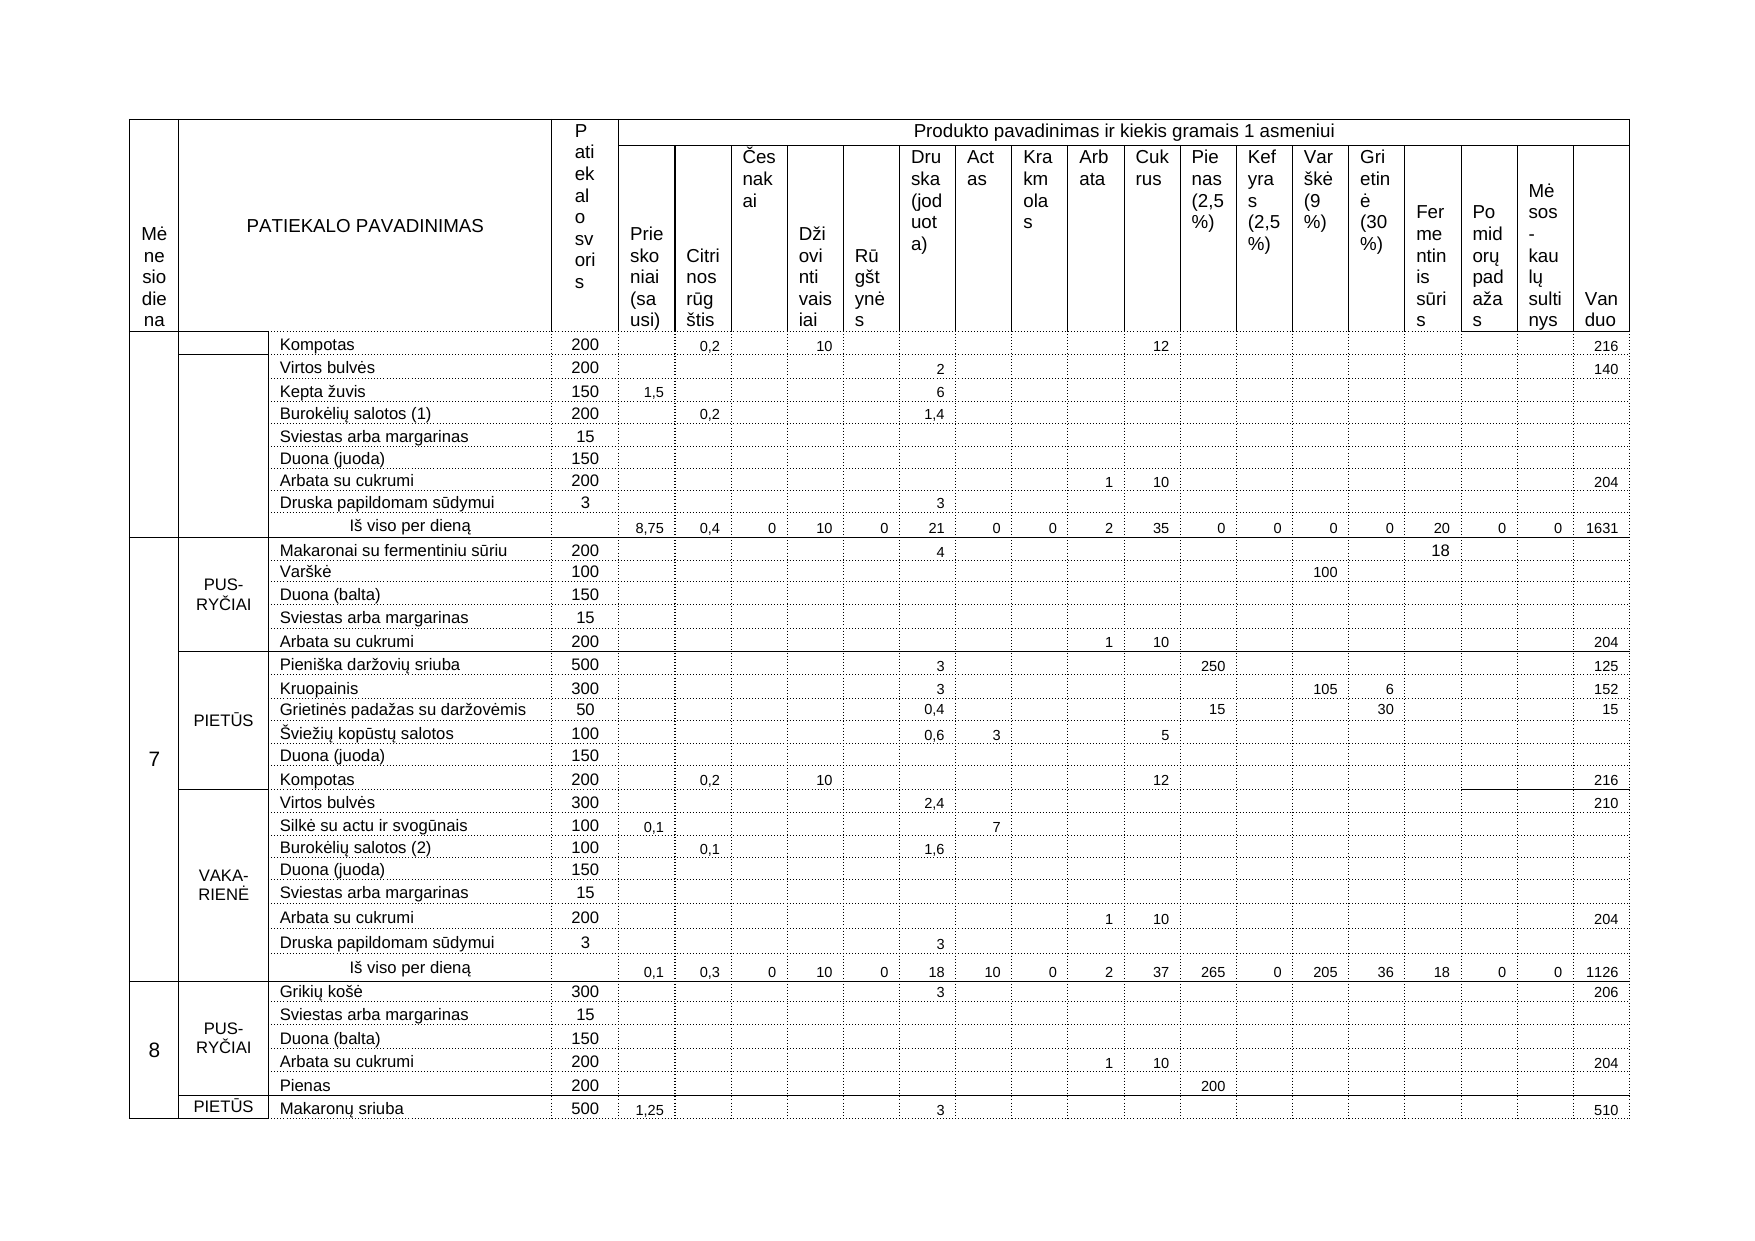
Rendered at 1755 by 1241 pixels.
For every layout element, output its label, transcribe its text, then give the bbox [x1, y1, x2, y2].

table_cell [1517, 446, 1573, 468]
table_cell 5 [1124, 720, 1180, 743]
table_cell [675, 1096, 731, 1118]
table_cell 0,2 [675, 765, 731, 788]
table_header Mėnesio diena [130, 120, 178, 331]
table_cell [1349, 720, 1405, 743]
table_cell 100 [552, 835, 619, 857]
table_cell [619, 652, 675, 674]
table_cell [1180, 903, 1236, 927]
table_cell [1461, 857, 1517, 879]
table_cell [787, 560, 843, 581]
table_cell [731, 674, 787, 698]
table_cell 15 [552, 1001, 619, 1024]
table_cell [956, 1096, 1012, 1118]
table_cell 3 [552, 928, 619, 952]
table_cell [843, 789, 899, 812]
table_cell [1405, 765, 1461, 788]
table_cell [787, 378, 843, 401]
table_cell 0 [1236, 512, 1292, 537]
table_cell [675, 1048, 731, 1071]
table_cell 105 [1293, 674, 1349, 698]
table_cell [843, 982, 899, 1001]
table_cell 10 [787, 953, 843, 981]
table_cell [787, 1001, 843, 1024]
table_cell 140 [1573, 354, 1629, 377]
table_cell 100 [552, 720, 619, 743]
table_cell [1124, 378, 1180, 401]
table_cell [731, 743, 787, 765]
table_cell [900, 743, 956, 765]
table_cell Makaronų sriuba [269, 1096, 552, 1118]
table_cell [1517, 652, 1573, 674]
table_cell [1012, 581, 1068, 604]
table_cell [1349, 1001, 1405, 1024]
table_cell [1517, 928, 1573, 952]
table_cell [675, 538, 731, 560]
table_cell [1124, 1024, 1180, 1048]
table_cell [731, 604, 787, 627]
table_cell Kepta žuvis [269, 378, 552, 401]
table_cell [900, 1024, 956, 1048]
table_cell [731, 928, 787, 952]
table_cell 18 [900, 953, 956, 981]
table_cell [619, 628, 675, 651]
table_cell 18 [1405, 953, 1461, 981]
table_cell 0 [1012, 953, 1068, 981]
table_cell [1517, 1096, 1573, 1118]
table_cell [843, 628, 899, 651]
table_cell [1517, 490, 1573, 512]
table_cell 3 [900, 490, 956, 512]
table_cell 1,5 [619, 378, 675, 401]
table_cell [1068, 1096, 1124, 1118]
table_cell Duona (balta) [269, 581, 552, 604]
table_cell 100 [552, 560, 619, 581]
table_cell [1236, 857, 1292, 879]
table_cell [843, 743, 899, 765]
table_cell [179, 355, 268, 537]
table_cell [1236, 1001, 1292, 1024]
table_cell Duona (balta) [269, 1024, 552, 1048]
table_cell [1293, 423, 1349, 446]
table_cell [1517, 401, 1573, 423]
table_cell 200 [552, 538, 619, 560]
table_cell [956, 331, 1012, 354]
table_cell [1517, 903, 1573, 927]
table_cell [619, 560, 675, 581]
table_cell [1236, 378, 1292, 401]
table_cell [731, 538, 787, 560]
table_cell [1293, 835, 1349, 857]
table_cell [1573, 401, 1629, 423]
table_cell [1012, 538, 1068, 560]
table_cell 1631 [1573, 512, 1629, 537]
table_cell [619, 674, 675, 698]
table_cell [1405, 879, 1461, 902]
table_cell Kompotas [269, 765, 552, 788]
table_cell [619, 1071, 675, 1095]
table_cell [1012, 490, 1068, 512]
table_cell [1012, 789, 1068, 812]
table_cell 18 [1405, 538, 1461, 560]
table_cell [787, 446, 843, 468]
table_cell [900, 903, 956, 927]
table_cell [956, 674, 1012, 698]
table_cell 12 [1124, 331, 1180, 354]
table_cell [1236, 354, 1292, 377]
table_cell [1517, 1001, 1573, 1024]
table_cell [787, 652, 843, 674]
table_cell [843, 423, 899, 446]
table_cell [1012, 560, 1068, 581]
table_cell [731, 446, 787, 468]
table_cell [1068, 982, 1124, 1001]
table_cell [1012, 628, 1068, 651]
table_cell [956, 423, 1012, 446]
table_cell [900, 628, 956, 651]
table_cell [1012, 652, 1068, 674]
table_cell [1180, 490, 1236, 512]
table_cell [1124, 928, 1180, 952]
table_cell [787, 628, 843, 651]
table_cell [787, 674, 843, 698]
table_cell [1293, 720, 1349, 743]
table_cell [675, 879, 731, 902]
table_cell [1012, 928, 1068, 952]
table_cell [1461, 903, 1517, 927]
table_cell [956, 652, 1012, 674]
table_cell [1012, 1024, 1068, 1048]
table_cell [130, 332, 178, 537]
table_cell 2,4 [900, 789, 956, 812]
table_cell [619, 490, 675, 512]
table_cell 8,75 [619, 512, 675, 537]
table_cell [787, 1024, 843, 1048]
table_cell [619, 765, 675, 788]
table_cell [1461, 490, 1517, 512]
table_cell [1236, 835, 1292, 857]
table_cell 150 [552, 446, 619, 468]
table_cell [1461, 1096, 1517, 1118]
table_cell [1180, 879, 1236, 902]
table_cell [731, 490, 787, 512]
table_cell [731, 581, 787, 604]
table_cell 200 [552, 401, 619, 423]
table_cell [1405, 560, 1461, 581]
table_cell [1405, 652, 1461, 674]
table_cell [1517, 674, 1573, 698]
table_cell [731, 812, 787, 835]
table_cell [1461, 354, 1517, 377]
table_cell Vanduo [1574, 146, 1629, 331]
table_cell [1124, 490, 1180, 512]
table_cell [1236, 928, 1292, 952]
table_cell 2 [1068, 512, 1124, 537]
table_cell [1405, 903, 1461, 927]
table_cell [1405, 1071, 1461, 1095]
table_cell 3 [900, 1096, 956, 1118]
table_cell [1349, 581, 1405, 604]
table_cell [900, 1001, 956, 1024]
table_cell [731, 331, 787, 354]
table_cell [1349, 743, 1405, 765]
table_cell Pienas [269, 1071, 552, 1095]
table_cell [1068, 446, 1124, 468]
table_cell [1236, 698, 1292, 720]
table_cell [843, 354, 899, 377]
table_cell [956, 1001, 1012, 1024]
table_cell [1405, 378, 1461, 401]
table_cell [179, 332, 268, 354]
table_cell [619, 928, 675, 952]
table_cell 0,4 [900, 698, 956, 720]
table_cell [1236, 765, 1292, 788]
table_cell Pieniška daržovių sriuba [269, 652, 552, 674]
table_cell [1124, 879, 1180, 902]
table_cell [1349, 982, 1405, 1001]
table_cell [1180, 1096, 1236, 1118]
table_cell [619, 903, 675, 927]
table_cell [675, 628, 731, 651]
table_cell [1349, 789, 1405, 812]
table_cell Duona (juoda) [269, 446, 552, 468]
table_cell [1349, 331, 1405, 354]
table_cell 1 [1068, 1048, 1124, 1071]
table_cell 0,2 [675, 401, 731, 423]
table_cell [1068, 765, 1124, 788]
table_cell [1293, 1096, 1349, 1118]
table_cell 3 [900, 982, 956, 1001]
table_cell [1517, 765, 1573, 788]
table_cell [1236, 879, 1292, 902]
table_cell 0 [731, 512, 787, 537]
table_cell 200 [552, 628, 619, 651]
table_cell 200 [552, 903, 619, 927]
table_cell [1180, 581, 1236, 604]
table_cell [843, 468, 899, 490]
table_cell [1124, 835, 1180, 857]
table_cell [843, 674, 899, 698]
table_cell [1068, 354, 1124, 377]
table_cell [1461, 1071, 1517, 1095]
table_cell 4 [900, 538, 956, 560]
table_cell [675, 490, 731, 512]
table_cell [1573, 1024, 1629, 1048]
table_cell [1068, 720, 1124, 743]
table_cell [1068, 812, 1124, 835]
table_cell Grietinės padažas su daržovėmis [269, 698, 552, 720]
table_cell 200 [552, 468, 619, 490]
table_cell [1517, 581, 1573, 604]
table_cell Česnakai [732, 146, 787, 331]
table_cell 204 [1573, 1048, 1629, 1071]
table_cell [675, 698, 731, 720]
table_cell [1517, 604, 1573, 627]
table_cell [843, 928, 899, 952]
table_cell 1,4 [900, 401, 956, 423]
table_cell [1349, 857, 1405, 879]
table_cell [1180, 720, 1236, 743]
table_cell [1236, 1096, 1292, 1118]
table_cell 205 [1293, 953, 1349, 981]
table_cell [1461, 538, 1517, 560]
table_cell [731, 765, 787, 788]
table_cell [1461, 1001, 1517, 1024]
table_cell [1124, 354, 1180, 377]
table_cell [900, 1048, 956, 1071]
table_cell [1349, 378, 1405, 401]
table_cell [1012, 423, 1068, 446]
table_cell [1012, 378, 1068, 401]
table_cell Mėsos-kaulų sultinys [1518, 146, 1573, 331]
table_cell [1236, 982, 1292, 1001]
table_cell [1180, 560, 1236, 581]
table_cell [619, 354, 675, 377]
table_cell [1012, 674, 1068, 698]
table_cell Arbata su cukrumi [269, 1048, 552, 1071]
table_cell [1124, 604, 1180, 627]
table_cell 12 [1124, 765, 1180, 788]
table_cell 0 [843, 512, 899, 537]
table_cell [1349, 401, 1405, 423]
table_cell [787, 468, 843, 490]
table_cell [843, 812, 899, 835]
table_cell 200 [552, 1071, 619, 1095]
table_cell [1405, 928, 1461, 952]
table_cell [731, 423, 787, 446]
table_cell [956, 835, 1012, 857]
table_cell 15 [1573, 698, 1629, 720]
table_cell [1012, 903, 1068, 927]
table_cell [1180, 674, 1236, 698]
table_cell [619, 1024, 675, 1048]
table_cell [787, 581, 843, 604]
table_cell [1517, 560, 1573, 581]
table_cell [1461, 560, 1517, 581]
table_cell [1236, 1071, 1292, 1095]
table_cell 0 [1180, 512, 1236, 537]
table_cell 200 [1180, 1071, 1236, 1095]
table_cell 6 [1349, 674, 1405, 698]
table_cell [843, 698, 899, 720]
table_cell [956, 765, 1012, 788]
table_cell [675, 604, 731, 627]
table_cell Actas [956, 146, 1011, 331]
table_cell [1236, 903, 1292, 927]
table_cell [1405, 581, 1461, 604]
table_cell [1293, 401, 1349, 423]
table_cell [552, 512, 619, 537]
table_cell [619, 538, 675, 560]
table_cell [1349, 354, 1405, 377]
table_cell 0,1 [619, 812, 675, 835]
table_cell [956, 857, 1012, 879]
table_cell [675, 378, 731, 401]
table_cell 206 [1573, 982, 1629, 1001]
table_cell [956, 1048, 1012, 1071]
table_cell [1573, 1001, 1629, 1024]
table_cell [1236, 652, 1292, 674]
table_cell [1461, 446, 1517, 468]
table_cell 265 [1180, 953, 1236, 981]
table_cell [1517, 628, 1573, 651]
table_cell [1349, 765, 1405, 788]
table_cell 204 [1573, 628, 1629, 651]
table_cell [1068, 835, 1124, 857]
table_cell 0,6 [900, 720, 956, 743]
table_header PATIEKALO PAVADINIMAS [179, 120, 551, 331]
table_cell [1293, 538, 1349, 560]
table_cell [1405, 674, 1461, 698]
table_cell [619, 1001, 675, 1024]
table_cell [843, 1024, 899, 1048]
table_cell [1124, 789, 1180, 812]
table_cell 8 [130, 982, 178, 1118]
table_cell [1124, 652, 1180, 674]
table_cell [1293, 1001, 1349, 1024]
table_cell Virtos bulvės [269, 789, 552, 812]
table_cell [1068, 1024, 1124, 1048]
table_cell [1405, 490, 1461, 512]
table_cell Rūgštynės [844, 146, 899, 331]
table_cell [619, 743, 675, 765]
table_cell [1405, 1024, 1461, 1048]
table_cell [1405, 720, 1461, 743]
table_cell [1180, 857, 1236, 879]
table_cell [1461, 468, 1517, 490]
table_cell 2 [1068, 953, 1124, 981]
table_cell [1349, 1024, 1405, 1048]
table_cell 0 [731, 953, 787, 981]
table_cell [1012, 1071, 1068, 1095]
table_cell [1405, 423, 1461, 446]
table_cell [1236, 423, 1292, 446]
table_cell [1068, 423, 1124, 446]
table_cell 3 [552, 490, 619, 512]
table_cell [1012, 812, 1068, 835]
table_cell [1349, 835, 1405, 857]
table_cell [1012, 401, 1068, 423]
table_cell [787, 903, 843, 927]
table_cell [731, 857, 787, 879]
table_cell [787, 879, 843, 902]
table_cell [552, 953, 619, 981]
table_cell [1180, 789, 1236, 812]
table_cell 0 [956, 512, 1012, 537]
table_cell 216 [1573, 765, 1629, 788]
table_cell [1124, 560, 1180, 581]
table_cell 1 [1068, 468, 1124, 490]
table_cell VAKA- RIENĖ [179, 790, 268, 981]
table_cell [1461, 928, 1517, 952]
table_cell [956, 354, 1012, 377]
table_cell [1517, 378, 1573, 401]
table_cell [956, 490, 1012, 512]
table_cell [1349, 490, 1405, 512]
table_cell 204 [1573, 468, 1629, 490]
table_cell 200 [552, 354, 619, 377]
table_cell [787, 423, 843, 446]
table_cell [619, 720, 675, 743]
table_cell [1124, 743, 1180, 765]
table_cell 100 [1293, 560, 1349, 581]
table_cell [731, 1024, 787, 1048]
table_cell [619, 857, 675, 879]
table_cell [843, 1001, 899, 1024]
table_cell [956, 743, 1012, 765]
table_cell [1012, 743, 1068, 765]
table_cell [1012, 1001, 1068, 1024]
table_cell [1180, 982, 1236, 1001]
table_cell [619, 581, 675, 604]
table_cell [1012, 720, 1068, 743]
table_cell [900, 765, 956, 788]
table_cell [1012, 835, 1068, 857]
table_cell [1461, 332, 1517, 354]
table_cell [675, 1024, 731, 1048]
table_cell Fermentinis sūris [1405, 146, 1461, 331]
table_cell [956, 903, 1012, 927]
table_cell [1461, 1048, 1517, 1071]
table_cell [1012, 331, 1068, 354]
table_cell [1180, 446, 1236, 468]
table_cell 10 [1124, 468, 1180, 490]
table_cell [1405, 743, 1461, 765]
table_cell [1293, 378, 1349, 401]
table_cell [1349, 423, 1405, 446]
table_cell 0,4 [675, 512, 731, 537]
table_cell [675, 1001, 731, 1024]
table_cell [1068, 331, 1124, 354]
table_cell [1461, 765, 1517, 788]
table_cell [619, 982, 675, 1001]
table_cell Kruopainis [269, 674, 552, 698]
table_cell Burokėlių salotos (1) [269, 401, 552, 423]
table_cell [1180, 378, 1236, 401]
table_cell 1,6 [900, 835, 956, 857]
table_cell 7 [956, 812, 1012, 835]
table_cell [1124, 674, 1180, 698]
table_cell [1573, 423, 1629, 446]
table_cell 30 [1349, 698, 1405, 720]
table_cell [1461, 674, 1517, 698]
table_cell 216 [1573, 332, 1629, 354]
table_cell Silkė su actu ir svogūnais [269, 812, 552, 835]
table_cell [1293, 857, 1349, 879]
table_cell [956, 982, 1012, 1001]
table_cell [1461, 879, 1517, 902]
table_cell [731, 1001, 787, 1024]
table_cell [1068, 857, 1124, 879]
table_cell [619, 401, 675, 423]
table_cell [1068, 674, 1124, 698]
table_cell [1180, 604, 1236, 627]
table_cell 0 [1517, 512, 1573, 537]
table_cell [1461, 1024, 1517, 1048]
table_cell [1517, 332, 1573, 354]
table_cell 0,1 [619, 953, 675, 981]
table_cell [900, 468, 956, 490]
table_cell [787, 789, 843, 812]
table_cell [1068, 743, 1124, 765]
table_cell [1012, 604, 1068, 627]
table_cell [1461, 982, 1517, 1001]
table_cell [1405, 812, 1461, 835]
table_cell [1293, 903, 1349, 927]
table_cell [1349, 879, 1405, 902]
table_cell [1293, 1048, 1349, 1071]
table_cell Citrinos rūgštis [676, 146, 731, 331]
table_cell [1293, 604, 1349, 627]
table_cell [1236, 560, 1292, 581]
table_cell [1236, 581, 1292, 604]
table_cell [1573, 581, 1629, 604]
table_cell 3 [956, 720, 1012, 743]
table_cell [1180, 835, 1236, 857]
table_cell [1293, 928, 1349, 952]
table_cell [1517, 354, 1573, 377]
table_cell [1293, 879, 1349, 902]
table_cell [1461, 698, 1517, 720]
table_cell 500 [552, 1096, 619, 1118]
table_cell [1573, 446, 1629, 468]
table_cell [1180, 354, 1236, 377]
table_cell [1461, 743, 1517, 765]
table_cell [843, 331, 899, 354]
table_cell [843, 538, 899, 560]
table_cell Druska papildomam sūdymui [269, 928, 552, 952]
table_cell [731, 652, 787, 674]
table_cell [675, 857, 731, 879]
table_cell [843, 401, 899, 423]
table_cell [1461, 604, 1517, 627]
table_cell [1236, 446, 1292, 468]
table_cell [900, 331, 956, 354]
table_cell 0 [1517, 953, 1573, 981]
table_cell [731, 468, 787, 490]
table_cell 2 [900, 354, 956, 377]
table_cell [843, 835, 899, 857]
table_cell 10 [1124, 903, 1180, 927]
table_cell [1293, 812, 1349, 835]
table_cell Varškė [269, 560, 552, 581]
table_cell [731, 401, 787, 423]
table_cell [1068, 698, 1124, 720]
table_cell 500 [552, 652, 619, 674]
table_cell [956, 604, 1012, 627]
table_cell [1293, 331, 1349, 354]
table_cell [1573, 1071, 1629, 1095]
table_cell [1405, 1048, 1461, 1071]
table_cell [1180, 468, 1236, 490]
table_cell [1349, 1071, 1405, 1095]
table_cell [1068, 538, 1124, 560]
table_cell [900, 560, 956, 581]
table_cell [1124, 446, 1180, 468]
table_cell [731, 628, 787, 651]
table_cell [1293, 446, 1349, 468]
table_cell Arbata su cukrumi [269, 628, 552, 651]
table_cell [1293, 698, 1349, 720]
table_cell [1517, 468, 1573, 490]
table_cell 36 [1349, 953, 1405, 981]
table_cell [1405, 354, 1461, 377]
table_cell [675, 1071, 731, 1095]
table_cell [787, 720, 843, 743]
table_cell [1180, 628, 1236, 651]
table_cell 300 [552, 789, 619, 812]
table_cell 0,3 [675, 953, 731, 981]
table_cell [1068, 789, 1124, 812]
table_cell [1461, 812, 1517, 835]
table_cell 150 [552, 378, 619, 401]
table_cell [1236, 538, 1292, 560]
table_cell 0 [1349, 512, 1405, 537]
table_cell [1236, 1024, 1292, 1048]
table_cell [1180, 1048, 1236, 1071]
table_cell [1517, 720, 1573, 743]
table_cell [1405, 698, 1461, 720]
table_cell [843, 378, 899, 401]
table_cell [1124, 812, 1180, 835]
table_cell [1293, 765, 1349, 788]
table_cell [675, 928, 731, 952]
table_cell [1573, 857, 1629, 879]
table_cell Džiovinti vaisiai [788, 146, 843, 331]
table_cell Druska (joduota) [900, 146, 955, 331]
table_cell [1012, 446, 1068, 468]
table_cell [956, 378, 1012, 401]
table_cell [1180, 1001, 1236, 1024]
table_cell 125 [1573, 652, 1629, 674]
table_cell [1517, 1071, 1573, 1095]
table_cell [843, 879, 899, 902]
table_cell [1124, 1001, 1180, 1024]
table_cell [731, 903, 787, 927]
table_cell [1068, 879, 1124, 902]
table_cell [900, 446, 956, 468]
table_cell 1 [1068, 628, 1124, 651]
table_cell 10 [787, 331, 843, 354]
table_cell [1236, 674, 1292, 698]
table_cell [787, 835, 843, 857]
table_cell [1517, 1048, 1573, 1071]
table_cell [1517, 835, 1573, 857]
table_cell [1405, 628, 1461, 651]
table_cell [843, 765, 899, 788]
table_cell Iš viso per dieną [269, 512, 552, 537]
table_cell [1405, 1096, 1461, 1118]
table_cell [1349, 1048, 1405, 1071]
table_cell 15 [552, 604, 619, 627]
table_cell [1517, 812, 1573, 835]
table_cell [1012, 354, 1068, 377]
table_cell [1293, 652, 1349, 674]
table_cell 37 [1124, 953, 1180, 981]
table_cell [619, 789, 675, 812]
table_cell 200 [552, 331, 619, 354]
table_cell [675, 720, 731, 743]
table_cell [1349, 468, 1405, 490]
table_cell [1461, 628, 1517, 651]
table_cell [731, 879, 787, 902]
table_cell [1293, 1024, 1349, 1048]
table_cell [843, 1071, 899, 1095]
table_cell [1180, 423, 1236, 446]
table_cell 0 [1461, 512, 1517, 537]
table_cell [731, 982, 787, 1001]
table_cell [843, 720, 899, 743]
table_cell 204 [1573, 903, 1629, 927]
table_cell 1126 [1573, 953, 1629, 981]
table_cell [1012, 857, 1068, 879]
table_cell [1349, 928, 1405, 952]
table_cell [1517, 790, 1573, 812]
table_cell [1573, 604, 1629, 627]
table_cell [956, 1071, 1012, 1095]
table_cell [675, 560, 731, 581]
table_cell [1517, 698, 1573, 720]
table_cell [1124, 1071, 1180, 1095]
table_cell Krakmolas [1012, 146, 1067, 331]
table_cell [675, 423, 731, 446]
table_cell [1124, 982, 1180, 1001]
table_cell [675, 812, 731, 835]
table_cell 6 [900, 378, 956, 401]
table_cell [956, 560, 1012, 581]
table_cell [787, 604, 843, 627]
table_cell [675, 789, 731, 812]
table_cell Pomidorų padažas [1462, 146, 1517, 331]
table_cell 7 [130, 538, 178, 981]
table_cell [1068, 1071, 1124, 1095]
table_cell Virtos bulvės [269, 354, 552, 377]
table_cell [1180, 1024, 1236, 1048]
table_cell [619, 879, 675, 902]
table_cell [900, 1071, 956, 1095]
table_cell PIETŪS [179, 652, 268, 788]
table_cell 3 [900, 674, 956, 698]
table_cell [1517, 538, 1573, 560]
table_cell [1068, 490, 1124, 512]
table_cell [675, 581, 731, 604]
table_cell 250 [1180, 652, 1236, 674]
table_cell [675, 652, 731, 674]
table_cell [1405, 468, 1461, 490]
table_cell 150 [552, 581, 619, 604]
table_cell [1012, 468, 1068, 490]
table_cell Burokėlių salotos (2) [269, 835, 552, 857]
table_cell [843, 1096, 899, 1118]
table_cell [675, 354, 731, 377]
table_cell [1517, 982, 1573, 1001]
table_cell [1573, 928, 1629, 952]
table_cell [787, 1096, 843, 1118]
table_cell [1180, 765, 1236, 788]
table_cell [787, 698, 843, 720]
table_cell Arbata su cukrumi [269, 903, 552, 927]
table_cell [1573, 835, 1629, 857]
table_cell [956, 446, 1012, 468]
table_cell Arbata [1068, 146, 1124, 331]
table_cell [731, 789, 787, 812]
table_header Produkto pavadinimas ir kiekis gramais 1 asmeniui [619, 120, 1629, 145]
table_cell [1124, 401, 1180, 423]
table_cell 1 [1068, 903, 1124, 927]
table_cell 100 [552, 812, 619, 835]
table_cell [731, 1096, 787, 1118]
table_cell Iš viso per dieną [269, 953, 552, 981]
table_cell [1236, 812, 1292, 835]
table_cell PIETŪS [179, 1096, 268, 1118]
table_cell [1236, 789, 1292, 812]
table_cell Makaronai su fermentiniu sūriu [269, 538, 552, 560]
table_cell [1012, 1048, 1068, 1071]
table_cell Sviestas arba margarinas [269, 604, 552, 627]
table_cell Kefyras (2,5 %) [1237, 146, 1292, 331]
table_cell [956, 538, 1012, 560]
table_cell PUS- RYČIAI [179, 538, 268, 651]
table_cell 3 [900, 928, 956, 952]
table_cell [1124, 698, 1180, 720]
table_cell Prieskoniai (sausi) [619, 146, 674, 331]
table_cell [1236, 401, 1292, 423]
table_cell 10 [787, 512, 843, 537]
table_cell [1349, 903, 1405, 927]
table_cell [1517, 743, 1573, 765]
table_cell [1405, 789, 1461, 812]
table_cell [1573, 490, 1629, 512]
table_cell [1293, 1071, 1349, 1095]
table_cell 15 [1180, 698, 1236, 720]
table_cell 35 [1124, 512, 1180, 537]
table_cell [1349, 560, 1405, 581]
table_cell [1293, 490, 1349, 512]
table_cell [956, 628, 1012, 651]
table_cell 510 [1573, 1096, 1629, 1118]
table_cell [1349, 628, 1405, 651]
table_cell [731, 1048, 787, 1071]
table_cell [1180, 401, 1236, 423]
table_cell [1236, 628, 1292, 651]
table_cell [1068, 1001, 1124, 1024]
table_cell Kompotas [269, 331, 552, 354]
table_cell [731, 698, 787, 720]
table_cell [1068, 401, 1124, 423]
table_cell [731, 1071, 787, 1095]
table_cell [1461, 423, 1517, 446]
table_cell [1012, 698, 1068, 720]
table_cell [675, 446, 731, 468]
table_cell 21 [900, 512, 956, 537]
table_cell [1573, 720, 1629, 743]
table_cell [1293, 743, 1349, 765]
table_cell [900, 423, 956, 446]
table_cell [787, 538, 843, 560]
table_cell 150 [552, 743, 619, 765]
table_cell [1236, 1048, 1292, 1071]
table_cell [1405, 331, 1461, 354]
table_cell [1068, 560, 1124, 581]
table_cell [1068, 604, 1124, 627]
table_cell [956, 581, 1012, 604]
table_header Patiekalo svoris [552, 120, 618, 331]
table_cell [956, 928, 1012, 952]
table_cell 10 [1124, 1048, 1180, 1071]
table_cell [1236, 490, 1292, 512]
table_cell [619, 423, 675, 446]
table_cell Varškė (9 %) [1293, 146, 1348, 331]
table_cell [619, 604, 675, 627]
table_cell [787, 928, 843, 952]
table_cell [787, 812, 843, 835]
table_cell [1180, 538, 1236, 560]
table_cell [1517, 879, 1573, 902]
table_cell 3 [900, 652, 956, 674]
table_cell 0,2 [675, 331, 731, 354]
table_cell [843, 903, 899, 927]
table_cell [1573, 538, 1629, 560]
table_cell [619, 468, 675, 490]
table_cell [1124, 857, 1180, 879]
table_cell [1349, 652, 1405, 674]
table_cell [1068, 581, 1124, 604]
table_cell [843, 581, 899, 604]
table_cell Grietinė (30 %) [1349, 146, 1404, 331]
table_cell 0 [1293, 512, 1349, 537]
table_cell [1293, 982, 1349, 1001]
table_cell [843, 560, 899, 581]
table_cell [1349, 538, 1405, 560]
table_cell [675, 903, 731, 927]
table_cell [1461, 401, 1517, 423]
table_cell [1573, 879, 1629, 902]
table_cell [619, 446, 675, 468]
table_cell [900, 857, 956, 879]
table_cell [1124, 538, 1180, 560]
table_cell [956, 468, 1012, 490]
table_cell [1293, 354, 1349, 377]
table_cell 20 [1405, 512, 1461, 537]
table_cell Grikių košė [269, 982, 552, 1001]
table_cell [1461, 652, 1517, 674]
table_cell [1461, 581, 1517, 604]
table_cell [1405, 446, 1461, 468]
table_cell [1068, 928, 1124, 952]
table_cell [1573, 743, 1629, 765]
table_cell [843, 652, 899, 674]
table_cell [900, 581, 956, 604]
table_cell [619, 835, 675, 857]
table_cell [1573, 812, 1629, 835]
table_cell [1236, 331, 1292, 354]
table_cell 300 [552, 674, 619, 698]
table_cell [956, 789, 1012, 812]
table_cell 0,1 [675, 835, 731, 857]
table_cell 300 [552, 982, 619, 1001]
table_cell [1461, 378, 1517, 401]
table_cell 50 [552, 698, 619, 720]
table_cell [1180, 743, 1236, 765]
table_cell [1180, 331, 1236, 354]
table_cell [1349, 446, 1405, 468]
table_cell Sviestas arba margarinas [269, 423, 552, 446]
table_cell [1405, 604, 1461, 627]
table_cell PUS- RYČIAI [179, 982, 268, 1095]
table_cell [1573, 560, 1629, 581]
table_cell 200 [552, 1048, 619, 1071]
table_cell 0 [1461, 953, 1517, 981]
table_cell 150 [552, 1024, 619, 1048]
table_cell [1349, 1096, 1405, 1118]
table_cell [731, 354, 787, 377]
table_cell Cukrus [1125, 146, 1180, 331]
table_cell [1461, 720, 1517, 743]
table_cell [787, 1071, 843, 1095]
table_cell Pienas (2,5 %) [1181, 146, 1236, 331]
table_cell [731, 720, 787, 743]
table_cell [1236, 604, 1292, 627]
table_cell [843, 857, 899, 879]
table_cell [731, 835, 787, 857]
table_cell [900, 812, 956, 835]
table_cell [1068, 652, 1124, 674]
table_cell [843, 490, 899, 512]
table_cell 0 [1236, 953, 1292, 981]
table_cell 10 [787, 765, 843, 788]
table_cell [1068, 378, 1124, 401]
table_cell 10 [956, 953, 1012, 981]
table_cell Duona (juoda) [269, 857, 552, 879]
table_cell 15 [552, 423, 619, 446]
table_cell [787, 401, 843, 423]
table_cell [787, 743, 843, 765]
table_cell [956, 401, 1012, 423]
table_cell 0 [843, 953, 899, 981]
table_cell [1293, 468, 1349, 490]
table_cell 15 [552, 879, 619, 902]
table_cell 10 [1124, 628, 1180, 651]
table_cell [956, 879, 1012, 902]
table_cell [956, 698, 1012, 720]
table_cell Arbata su cukrumi [269, 468, 552, 490]
table_cell [1124, 423, 1180, 446]
table_cell [1573, 378, 1629, 401]
table_cell 150 [552, 857, 619, 879]
table_cell [843, 1048, 899, 1071]
table_cell [900, 879, 956, 902]
table_cell [619, 331, 675, 354]
table_cell [843, 604, 899, 627]
table_cell [1012, 982, 1068, 1001]
table_cell [1236, 743, 1292, 765]
table_cell 200 [552, 765, 619, 788]
table_cell [1012, 765, 1068, 788]
table_cell [1405, 401, 1461, 423]
table_cell [1236, 468, 1292, 490]
table_cell 0 [1012, 512, 1068, 537]
table_cell [1293, 628, 1349, 651]
table_cell [731, 560, 787, 581]
table_cell [1405, 982, 1461, 1001]
table_cell [619, 698, 675, 720]
table_cell [787, 982, 843, 1001]
table_cell [1180, 928, 1236, 952]
table_cell [1012, 1096, 1068, 1118]
table_cell [1461, 835, 1517, 857]
table_cell [787, 857, 843, 879]
table_cell [1180, 812, 1236, 835]
table_cell [1124, 581, 1180, 604]
table_cell [1293, 581, 1349, 604]
table_cell [787, 490, 843, 512]
table_cell [675, 743, 731, 765]
table_cell [1517, 857, 1573, 879]
table_cell [787, 354, 843, 377]
table_cell [1461, 790, 1517, 812]
table_cell [1405, 857, 1461, 879]
table_cell [1517, 1024, 1573, 1048]
table_cell 210 [1573, 790, 1629, 812]
table_cell Druska papildomam sūdymui [269, 490, 552, 512]
table_cell [1293, 789, 1349, 812]
table_cell Šviežių kopūstų salotos [269, 720, 552, 743]
table_cell [1405, 835, 1461, 857]
table_cell [1517, 423, 1573, 446]
table_cell [956, 1024, 1012, 1048]
table_cell Duona (juoda) [269, 743, 552, 765]
table_cell [675, 982, 731, 1001]
table_cell [843, 446, 899, 468]
table_cell Sviestas arba margarinas [269, 879, 552, 902]
table_cell [1012, 879, 1068, 902]
table_cell [675, 468, 731, 490]
table_cell [787, 1048, 843, 1071]
table_cell Sviestas arba margarinas [269, 1001, 552, 1024]
table_cell [619, 1048, 675, 1071]
table_cell [1349, 812, 1405, 835]
table_cell [1236, 720, 1292, 743]
table_cell [675, 674, 731, 698]
table_cell 152 [1573, 674, 1629, 698]
table_cell [900, 604, 956, 627]
table_cell [1349, 604, 1405, 627]
table_cell 1,25 [619, 1096, 675, 1118]
table_cell [731, 378, 787, 401]
table_cell [1124, 1096, 1180, 1118]
table_cell [1405, 1001, 1461, 1024]
